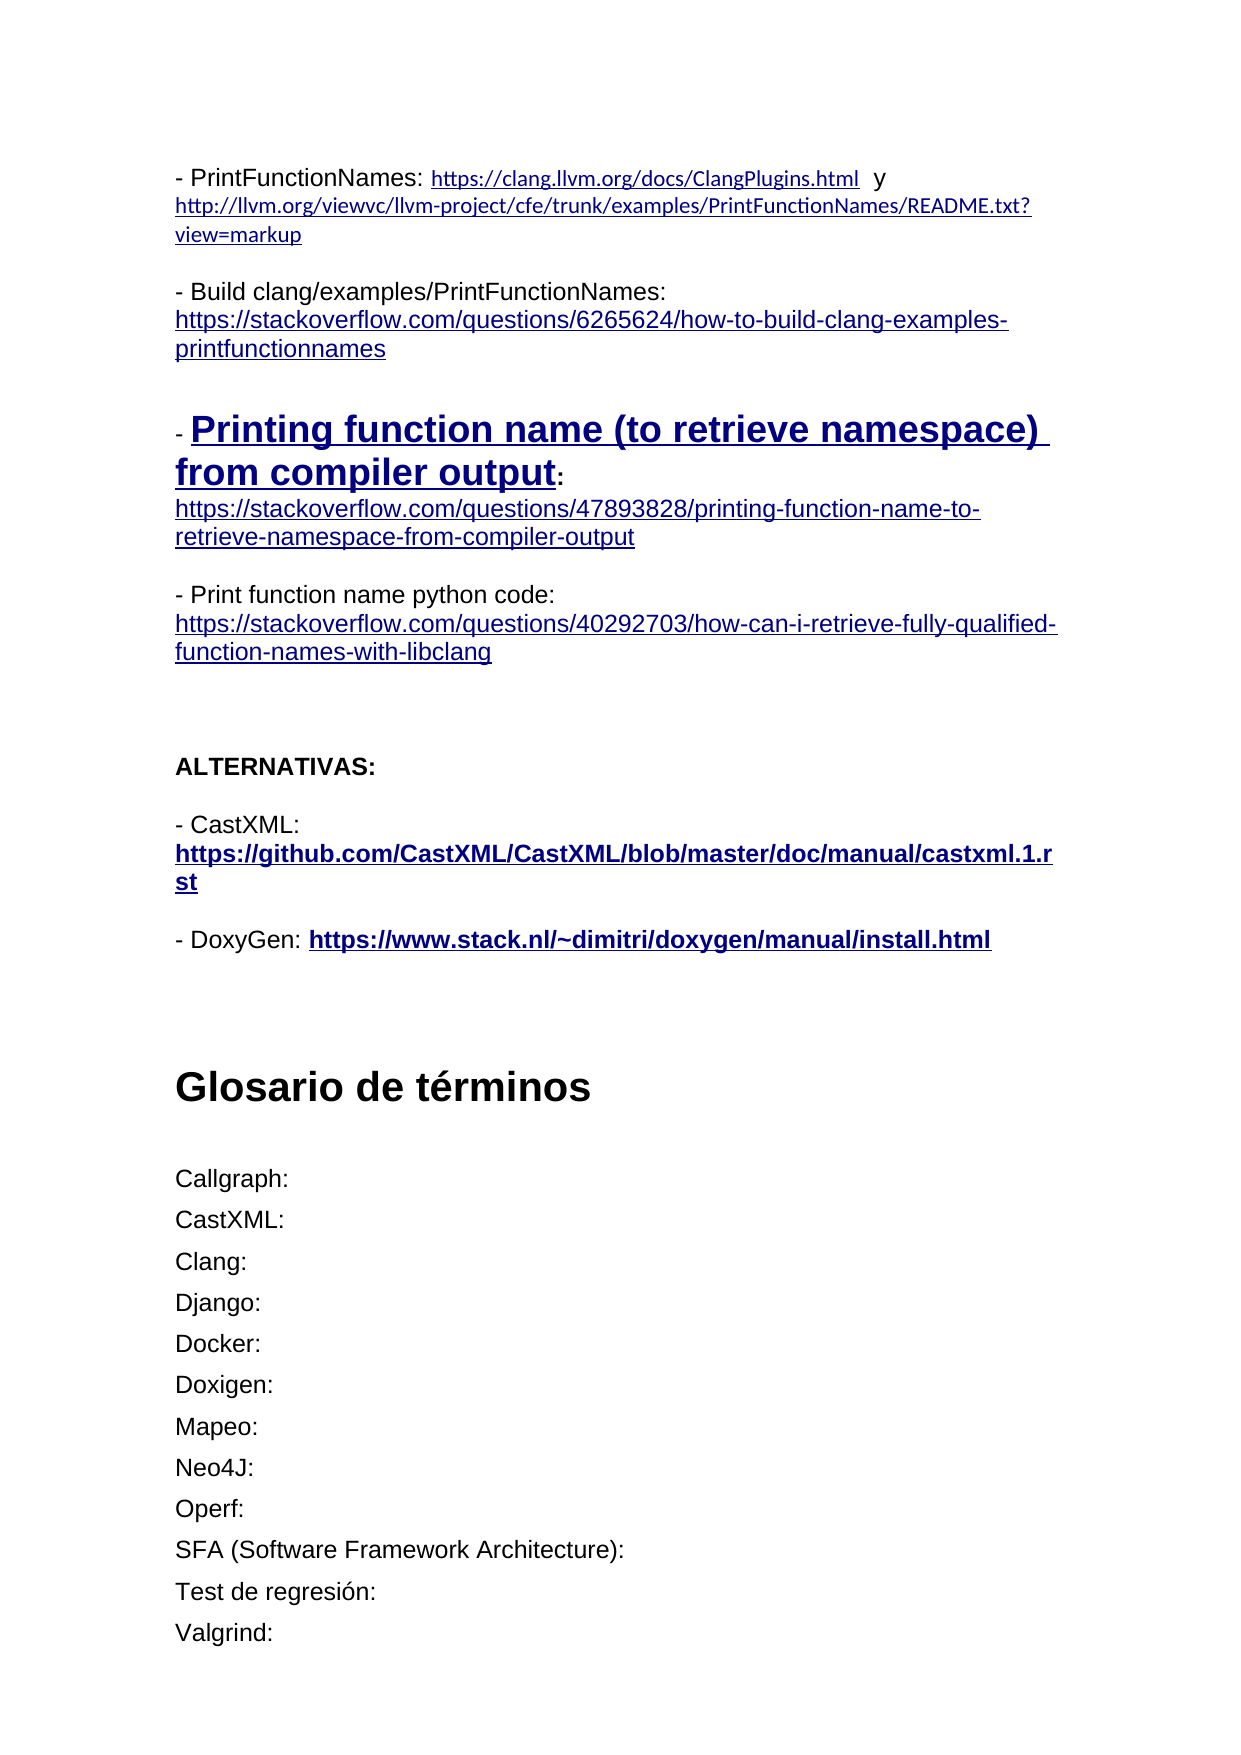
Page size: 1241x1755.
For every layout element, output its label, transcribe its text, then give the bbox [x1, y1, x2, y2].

text Docker: [175, 1329, 1065, 1358]
text Neo4J: [175, 1453, 1065, 1482]
text Valgrind: [175, 1618, 1065, 1647]
text Glosario de términos [175, 1062, 1065, 1110]
text - PrintFunctionNames: https://clang.llvm.org/docs/ClangPlugins.html y http://llvm.org/viewvc/llvm-project/cfe/trunk/examples/PrintFunctionNames/README.txt?view=markup [175, 162, 1065, 248]
text Callgraph: [175, 1164, 1065, 1193]
subtitle - CastXML: https://github.com/CastXML/CastXML/blob/master/doc/manual/castxml.1.rst [175, 810, 1065, 896]
text Doxigen: [175, 1370, 1065, 1399]
subtitle - Print function name python code: https://stackoverflow.com/questions/40292703/how-can-i-retrieve-fully-qualified-function-names-with-libclang [175, 580, 1065, 666]
subtitle - DoxyGen: https://www.stack.nl/~dimitri/doxygen/manual/install.html [175, 925, 1065, 954]
subtitle ALTERNATIVAS: [175, 752, 1065, 781]
text Operf: [175, 1494, 1065, 1523]
text Clang: [175, 1247, 1065, 1275]
text - Build clang/examples/PrintFunctionNames: https://stackoverflow.com/questions/6265624/how-to-build-clang-examples-printfunctionnames [175, 276, 1065, 363]
text CastXML: [175, 1205, 1065, 1234]
text Django: [175, 1288, 1065, 1317]
subtitle - Printing function name (to retrieve namespace) from compiler output: https://stackoverflow.com/questions/47893828/printing-function-name-to-retrieve-namespace-from-compiler-output [175, 406, 1065, 551]
text Test de regresión: [175, 1577, 1065, 1605]
text SFA (Software Framework Architecture): [175, 1535, 1065, 1564]
text Mapeo: [175, 1412, 1065, 1440]
